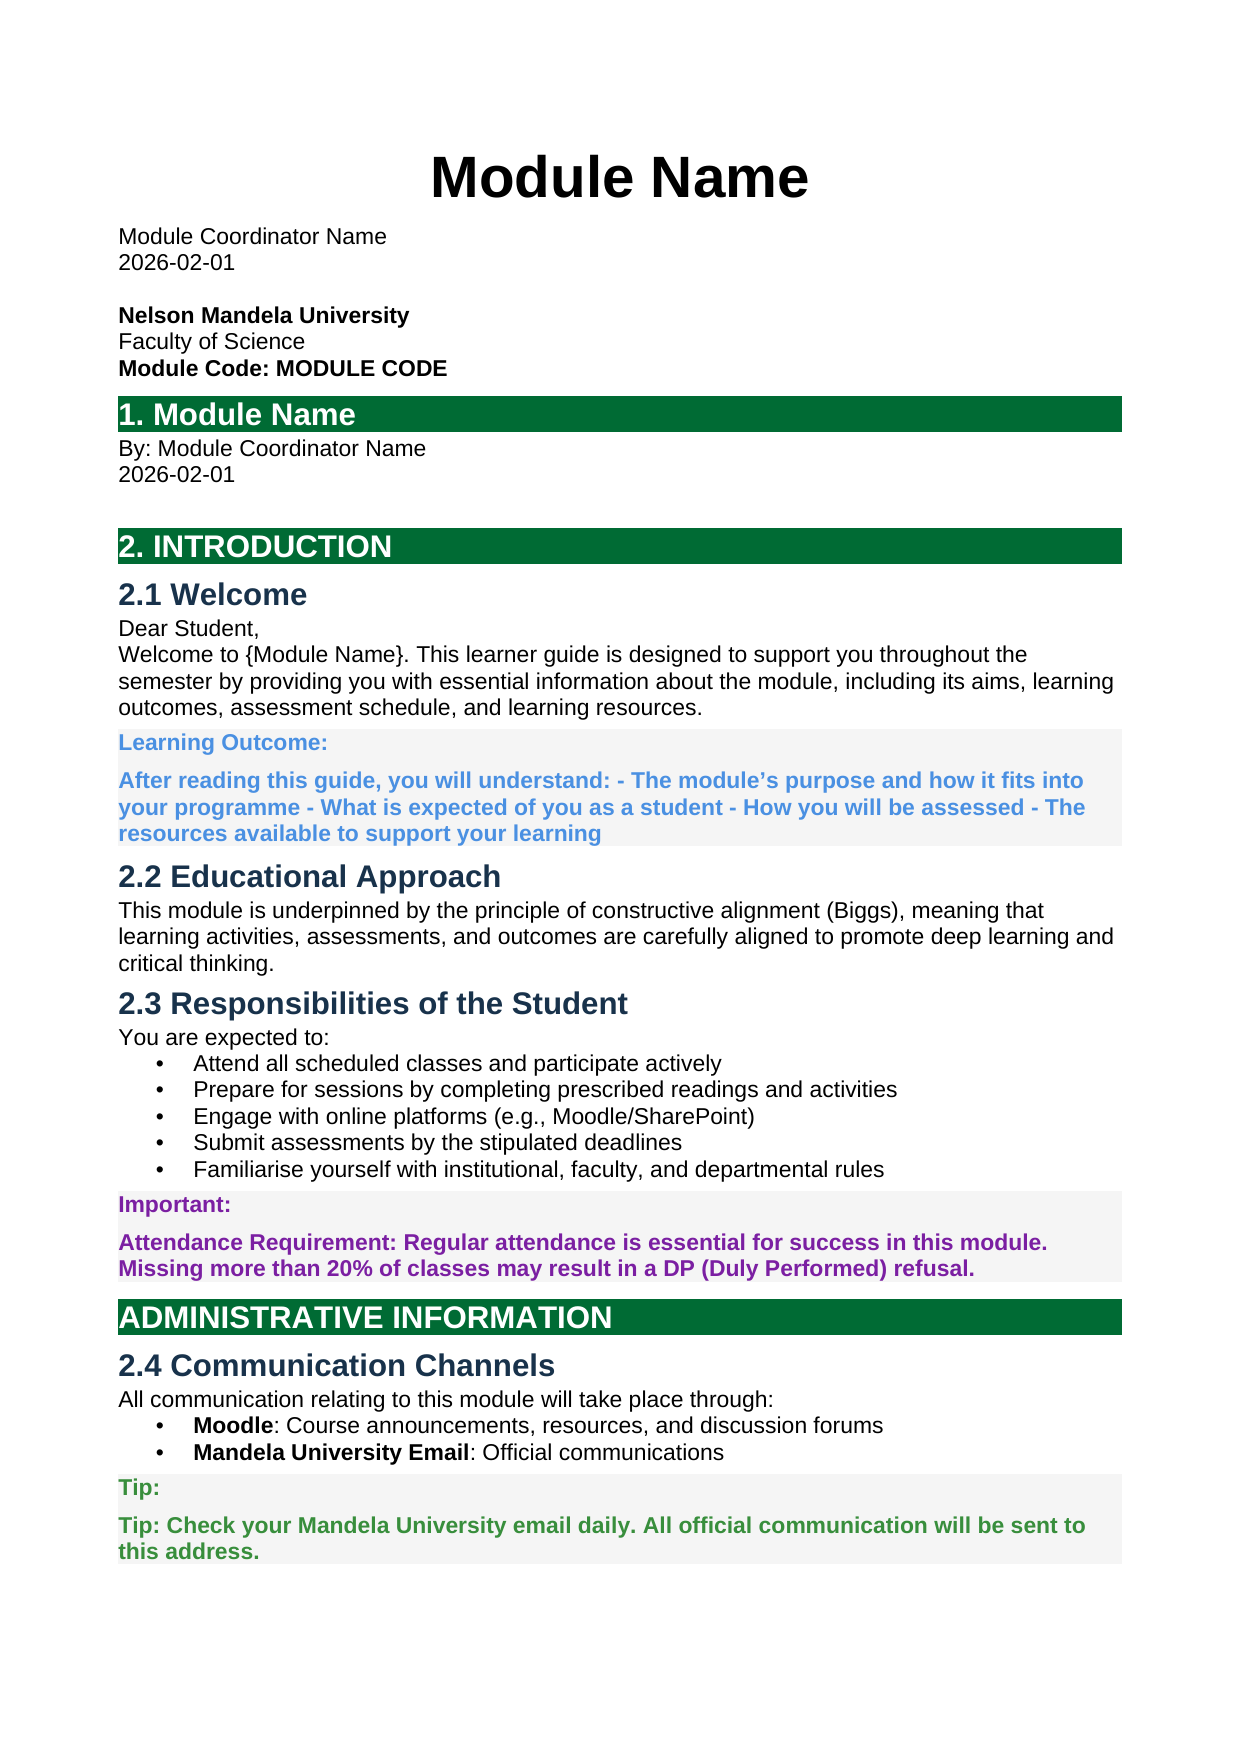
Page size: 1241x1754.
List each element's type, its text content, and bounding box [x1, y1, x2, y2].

text Tip: [118, 1474, 1122, 1500]
text Important: [118, 1191, 1122, 1217]
list Mandela University Email: Official communications [156, 1438, 1122, 1465]
title Module Name [118, 143, 1122, 210]
list Engage with online platforms (e.g., Moodle/SharePoint) [156, 1103, 1122, 1129]
subtitle 2. INTRODUCTION [118, 528, 1122, 564]
subtitle ADMINISTRATIVE INFORMATION [118, 1299, 1122, 1335]
text Module Coordinator Name [118, 223, 1122, 249]
text Module Code: MODULE CODE [118, 354, 1122, 381]
list Prepare for sessions by completing prescribed readings and activities [156, 1076, 1122, 1103]
subtitle 2.4 Communication Channels [118, 1347, 1122, 1383]
text Welcome to {Module Name}. This learner guide is designed to support you throughout the semester by providing you with essential information about the module, including its aims, learning outcomes, assessment schedule, and learning resources. [118, 641, 1122, 720]
list Moodle: Course announcements, resources, and discussion forums [156, 1412, 1122, 1438]
text By: Module Coordinator Name [118, 434, 1122, 461]
text You are expected to: [118, 1024, 1122, 1050]
text This module is underpinned by the principle of constructive alignment (Biggs), meaning that learning activities, assessments, and outcomes are carefully aligned to promote deep learning and critical thinking. [118, 897, 1122, 976]
list Submit assessments by the stipulated deadlines [156, 1129, 1122, 1156]
text 2026-02-01 [118, 461, 1122, 487]
text Dear Student, [118, 615, 1122, 641]
text All communication relating to this module will take place through: [118, 1386, 1122, 1412]
text Tip: Check your Mandela University email daily. All official communication will be sent to this address. [118, 1512, 1122, 1564]
text Nelson Mandela University [118, 302, 1122, 328]
subtitle 2.3 Responsibilities of the Student [118, 985, 1122, 1021]
list Familiarise yourself with institutional, faculty, and departmental rules [156, 1156, 1122, 1182]
subtitle 1. Module Name [118, 396, 1122, 432]
list Attend all scheduled classes and participate actively [156, 1050, 1122, 1076]
text Learning Outcome: [118, 729, 1122, 756]
text After reading this guide, you will understand: - The module’s purpose and how it fits into your programme - What is expected of you as a student - How you will be assessed - The resources available to support your learning [118, 767, 1122, 846]
text Faculty of Science [118, 328, 1122, 354]
text 2026-02-01 [118, 249, 1122, 275]
subtitle 2.1 Welcome [118, 576, 1122, 612]
text Attendance Requirement: Regular attendance is essential for success in this module. Missing more than 20% of classes may result in a DP (Duly Performed) refusal. [118, 1229, 1122, 1282]
subtitle 2.2 Educational Approach [118, 858, 1122, 894]
